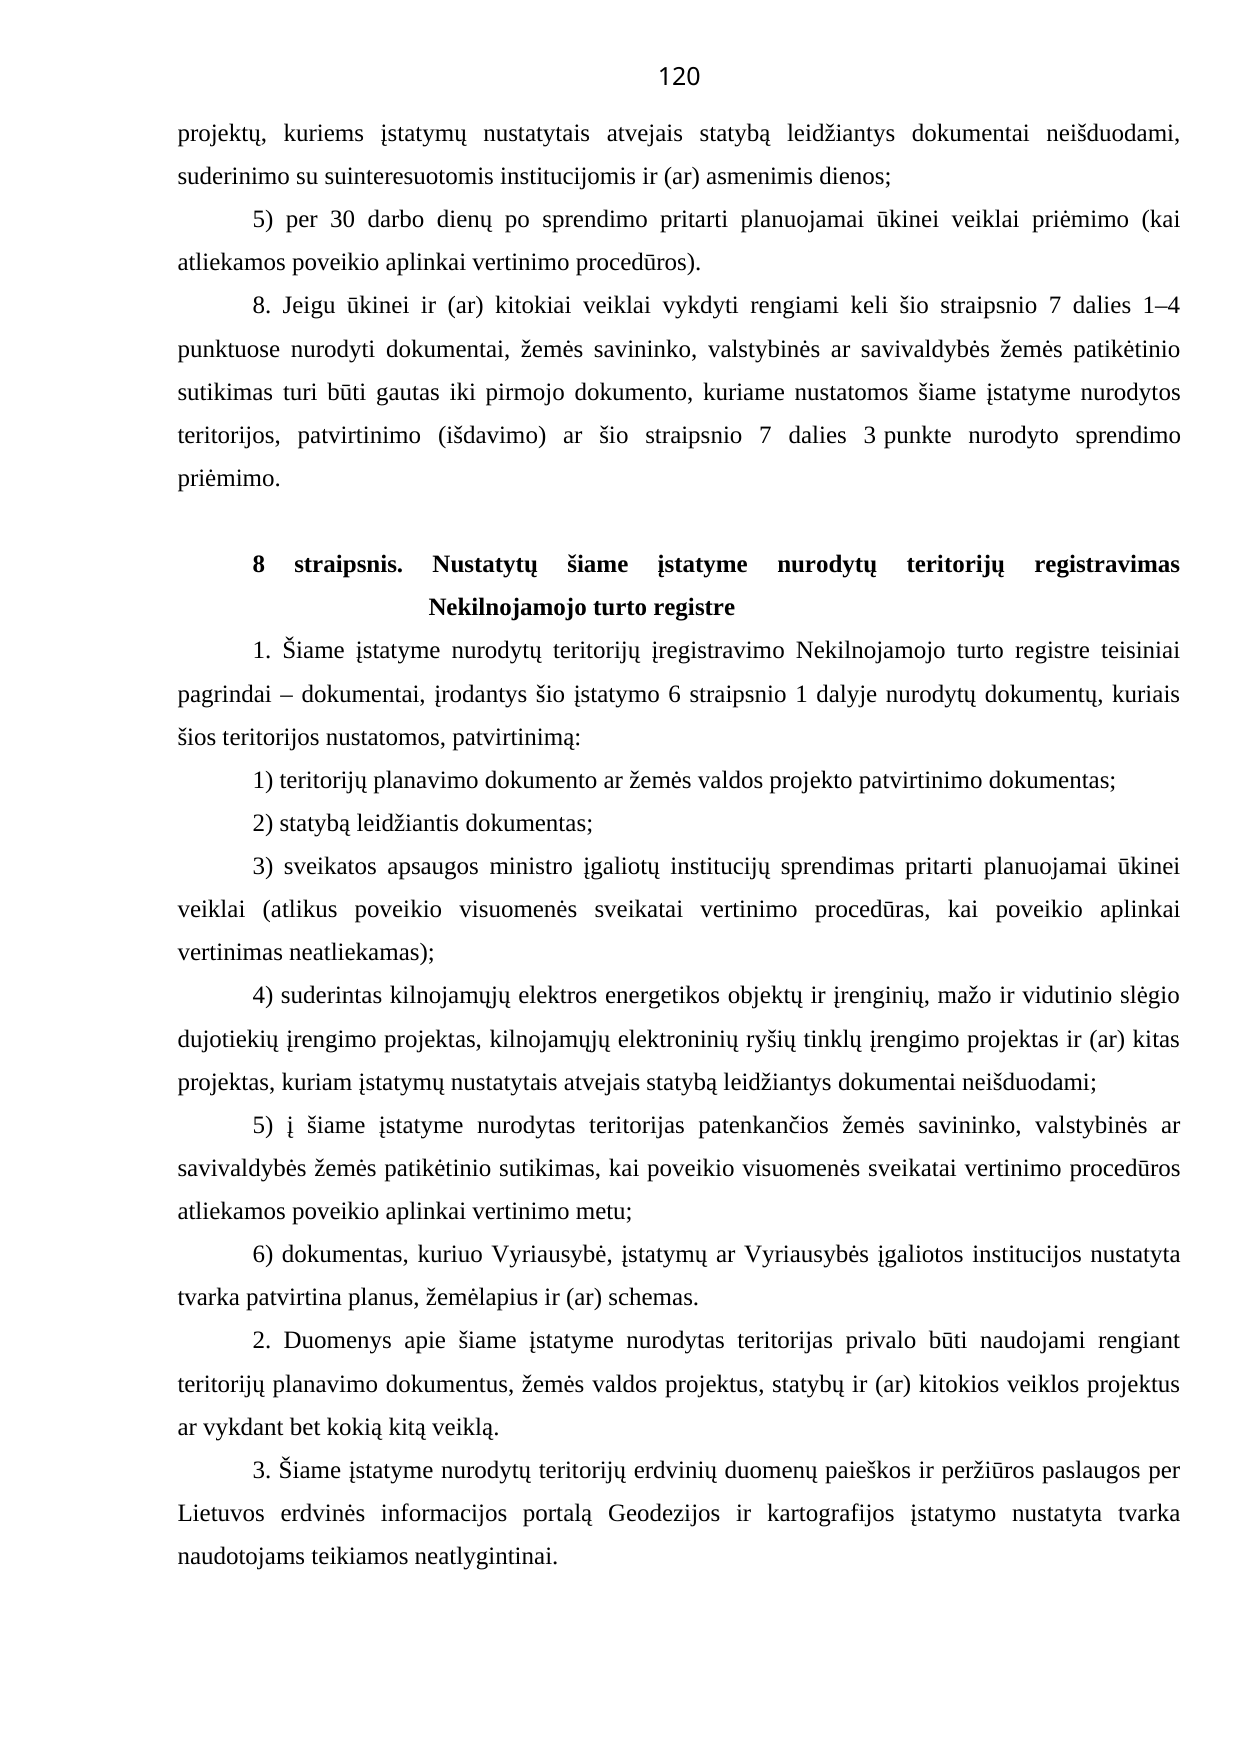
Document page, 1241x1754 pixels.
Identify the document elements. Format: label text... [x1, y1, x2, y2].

text 3. Šiame įstatyme nurodytų teritorijų erdvinių duomenų paieškos ir peržiūros paslaugos per Lietuvos erdvinės informacijos portalą Geodezijos ir kartografijos įstatymo nustatyta tvarka naudotojams teikiamos neatlygintinai. [177, 1455, 1181, 1570]
text 6) dokumentas, kuriuo Vyriausybė, įstatymų ar Vyriausybės įgaliotos institucijos nustatyta tvarka patvirtina planus, žemėlapius ir (ar) schemas. [177, 1239, 1181, 1311]
text projektų, kuriems įstatymų nustatytais atvejais statybą leidžiantys dokumentai neišduodami, suderinimo su suinteresuotomis institucijomis ir (ar) asmenimis dienos; [177, 118, 1181, 190]
text 4) suderintas kilnojamųjų elektros energetikos objektų ir įrenginių, mažo ir vidutinio slėgio dujotiekių įrengimo projektas, kilnojamųjų elektroninių ryšių tinklų įrengimo projektas ir (ar) kitas projektas, kuriam įstatymų nustatytais atvejais statybą leidžiantys dokumentai neišduodami; [177, 981, 1181, 1096]
text 3) sveikatos apsaugos ministro įgaliotų institucijų sprendimas pritarti planuojamai ūkinei veiklai (atlikus poveikio visuomenės sveikatai vertinimo procedūras, kai poveikio aplinkai vertinimas neatliekamas); [177, 851, 1181, 966]
text 1. Šiame įstatyme nurodytų teritorijų įregistravimo Nekilnojamojo turto registre teisiniai pagrindai – dokumentai, įrodantys šio įstatymo 6 straipsnio 1 dalyje nurodytų dokumentų, kuriais šios teritorijos nustatomos, patvirtinimą: [177, 636, 1181, 751]
text 5) per 30 darbo dienų po sprendimo pritarti planuojamai ūkinei veiklai priėmimo (kai atliekamos poveikio aplinkai vertinimo procedūros). [177, 204, 1181, 276]
text 8 straipsnis. Nustatytų šiame įstatyme nurodytų teritorijų registravimas Nekilnojamojo turto registre [252, 549, 1181, 621]
text 2) statybą leidžiantis dokumentas; [177, 808, 1181, 837]
text 5) į šiame įstatyme nurodytas teritorijas patenkančios žemės savininko, valstybinės ar savivaldybės žemės patikėtinio sutikimas, kai poveikio visuomenės sveikatai vertinimo procedūros atliekamos poveikio aplinkai vertinimo metu; [177, 1110, 1181, 1225]
text 1) teritorijų planavimo dokumento ar žemės valdos projekto patvirtinimo dokumentas; [177, 765, 1181, 794]
text 2. Duomenys apie šiame įstatyme nurodytas teritorijas privalo būti naudojami rengiant teritorijų planavimo dokumentus, žemės valdos projektus, statybų ir (ar) kitokios veiklos projektus ar vykdant bet kokią kitą veiklą. [177, 1326, 1181, 1441]
text 8. Jeigu ūkinei ir (ar) kitokiai veiklai vykdyti rengiami keli šio straipsnio 7 dalies 1–4 punktuose nurodyti dokumentai, žemės savininko, valstybinės ar savivaldybės žemės patikėtinio sutikimas turi būti gautas iki pirmojo dokumento, kuriame nustatomos šiame įstatyme nurodytos teritorijos, patvirtinimo (išdavimo) ar šio straipsnio 7 dalies 3 punkte nurodyto sprendimo priėmimo. [177, 291, 1181, 492]
